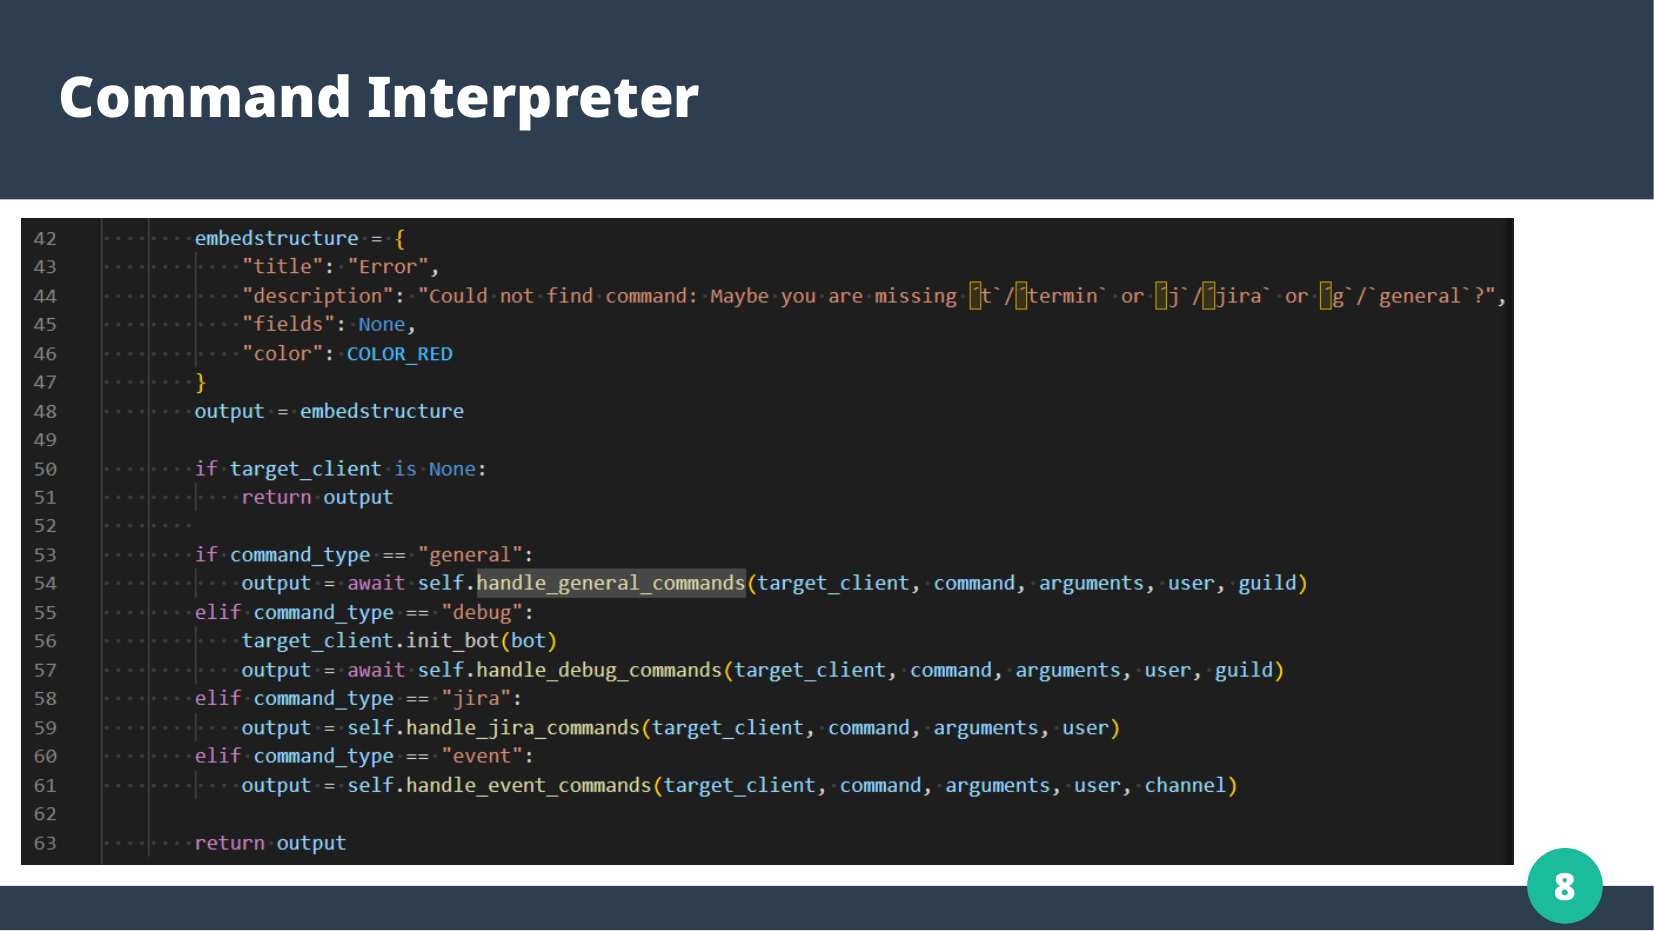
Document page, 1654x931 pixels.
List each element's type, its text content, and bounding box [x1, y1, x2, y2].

title Command Interpreter [59, 37, 1595, 155]
picture [21, 218, 1514, 865]
